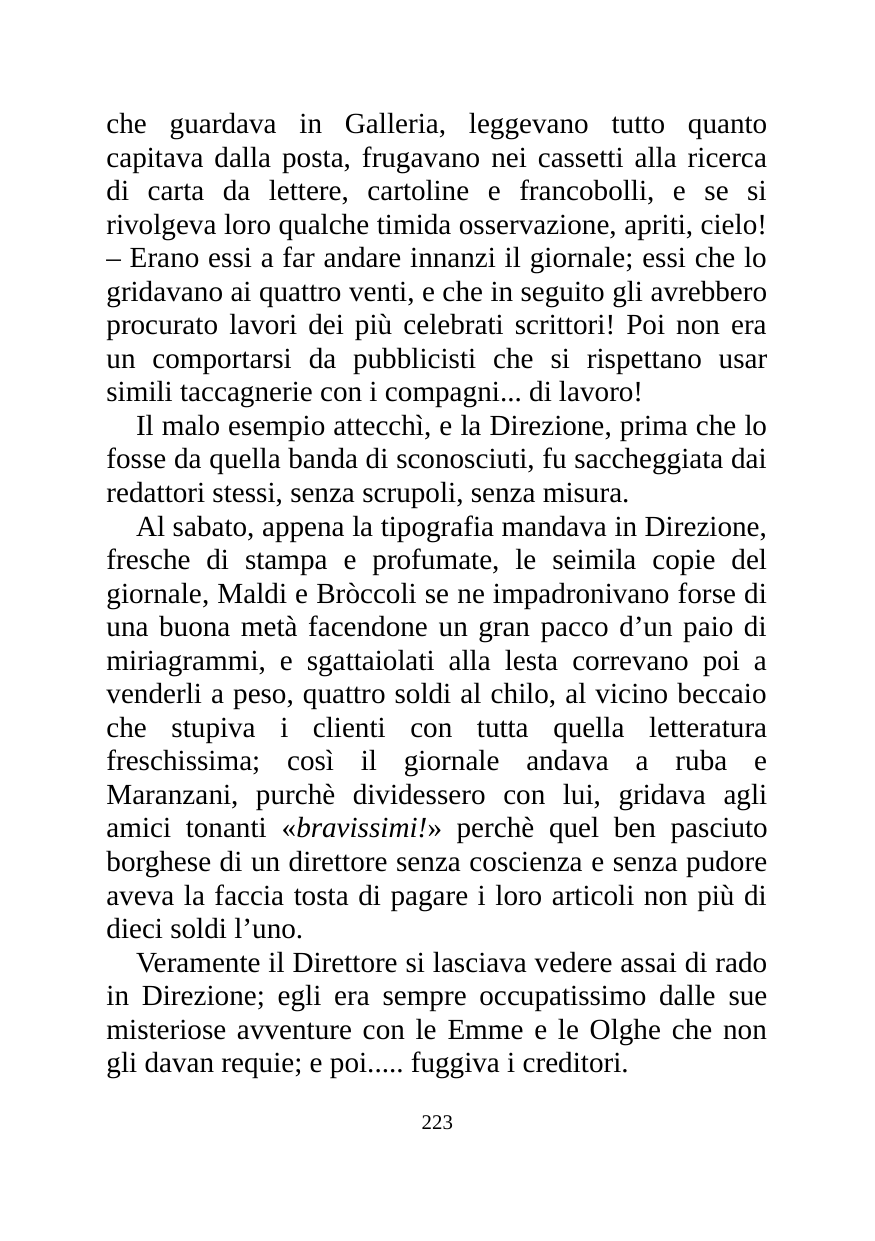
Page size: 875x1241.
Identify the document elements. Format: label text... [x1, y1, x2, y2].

text Il malo esempio attecchì, e la Direzione, prima che lo fosse da quella banda di sconosciuti, fu saccheggiata dai redattori stessi, senza scrupoli, senza misura. [106, 408, 768, 509]
text Veramente il Direttore si lasciava vedere assai di rado in Direzione; egli era sempre occupatissimo dalle sue misteriose avventure con le Emme e le Olghe che non gli davan requie; e poi..... fuggiva i creditori. [106, 945, 768, 1079]
text Al sabato, appena la tipografia mandava in Direzione, fresche di stampa e profumate, le seimila copie del giornale, Maldi e Bròccoli se ne impadronivano forse di una buona metà facendone un gran pacco d’un paio di miriagrammi, e sgattaiolati alla lesta correvano poi a venderli a peso, quattro soldi al chilo, al vicino beccaio che stupiva i clienti con tutta quella letteratura freschissima; così il giornale andava a ruba e Maranzani, purchè dividessero con lui, gridava agli amici tonanti «bravissimi!» perchè quel ben pasciuto borghese di un direttore senza coscienza e senza pudore aveva la faccia tosta di pagare i loro articoli non più di dieci soldi l’uno. [106, 509, 768, 945]
text che guardava in Galleria, leggevano tutto quanto capitava dalla posta, frugavano nei cassetti alla ricerca di carta da lettere, cartoline e francobolli, e se si rivolgeva loro qualche timida osservazione, apriti, cielo! – Erano essi a far andare innanzi il giornale; essi che lo gridavano ai quattro venti, e che in seguito gli avrebbero procurato lavori dei più celebrati scrittori! Poi non era un comportarsi da pubblicisti che si rispettano usar simili taccagnerie con i compagni... di lavoro! [106, 106, 768, 408]
